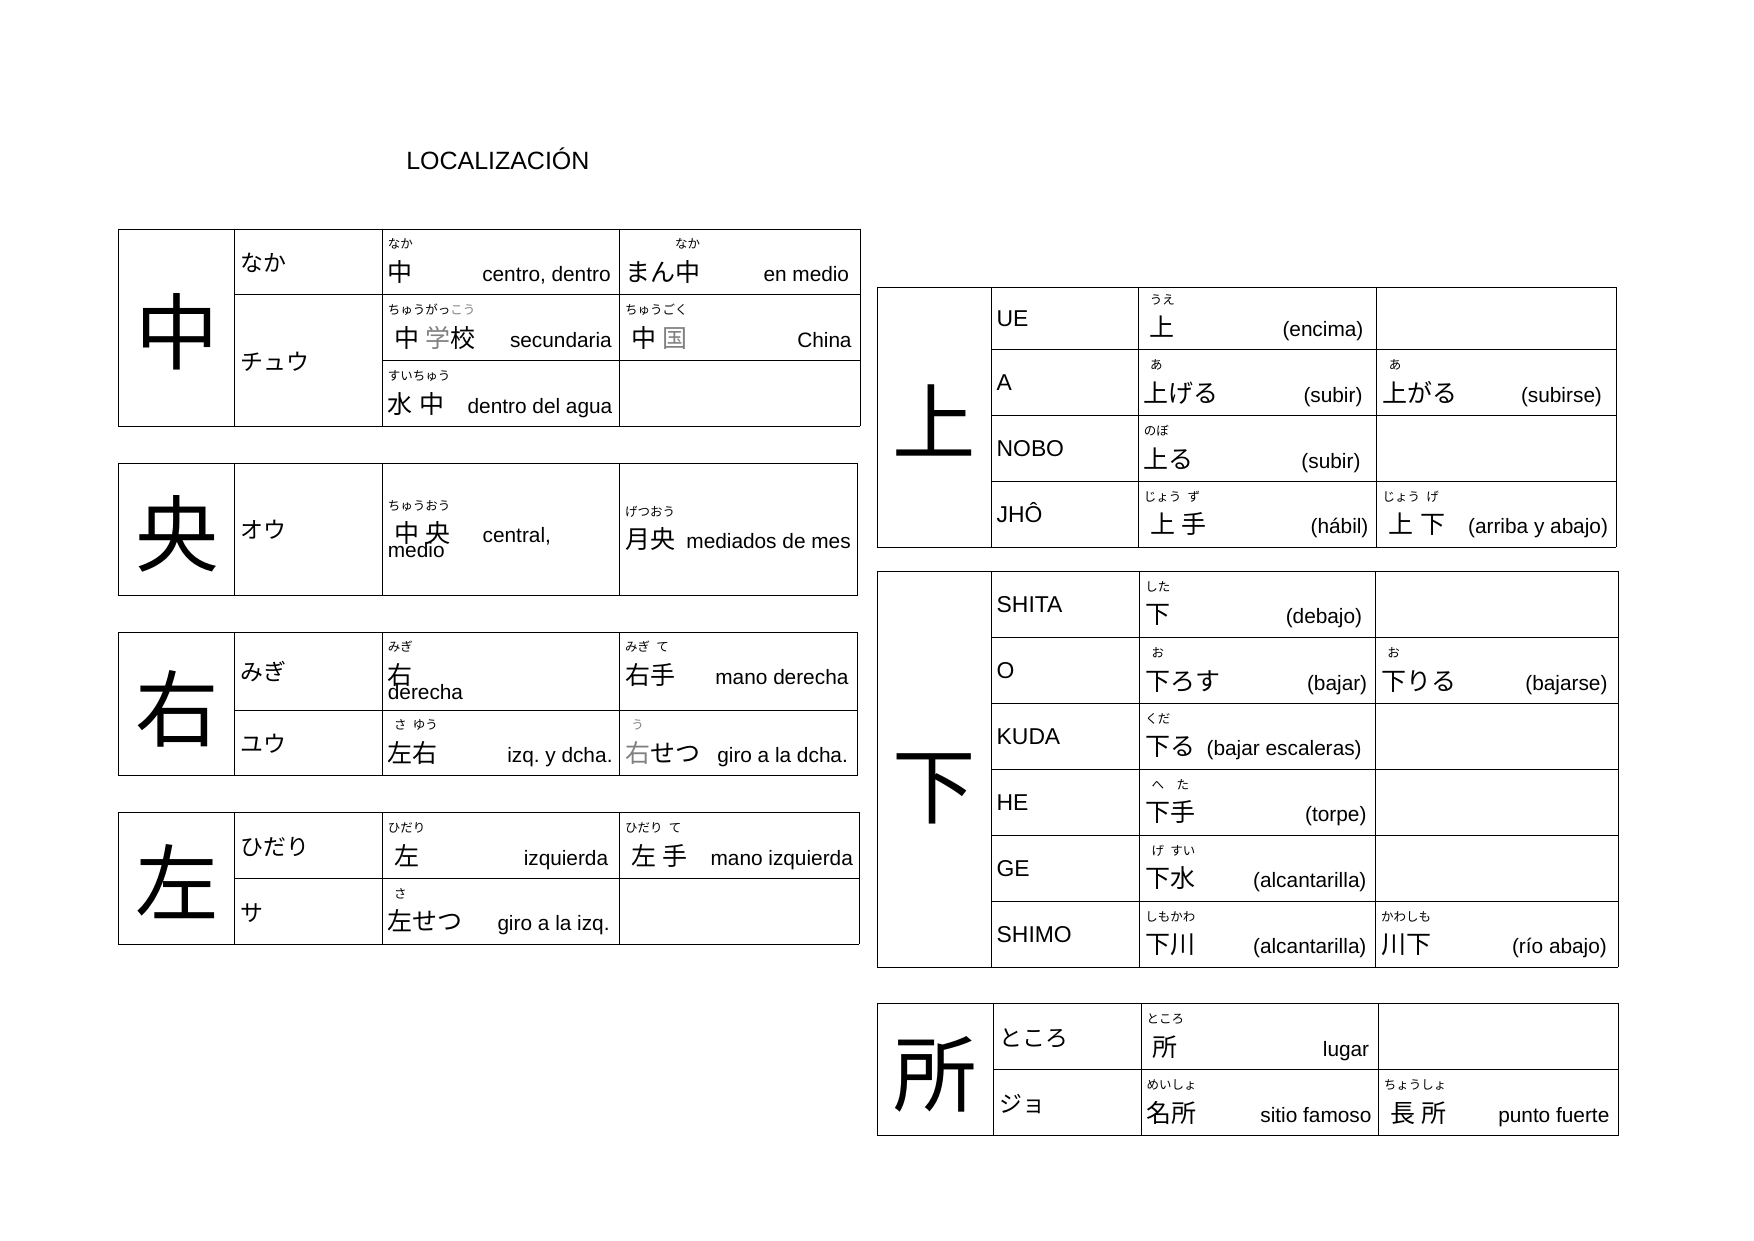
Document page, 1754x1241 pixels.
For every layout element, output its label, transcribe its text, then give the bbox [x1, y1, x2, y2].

table_header なか [235, 230, 382, 294]
table_cell 中ちゅう国ごく China [620, 295, 860, 360]
table_cell GE [992, 836, 1139, 901]
table_header 上うえ (encima) [1139, 288, 1376, 349]
table_header オウ [235, 464, 382, 595]
table_header 左ひだり izquierda [383, 813, 619, 878]
table_header [1379, 1004, 1618, 1069]
table_header まん中なか en medio [620, 230, 860, 294]
table_header 中 [119, 230, 234, 426]
table_cell HE [992, 770, 1139, 835]
table_header 右 [119, 633, 234, 775]
table_cell 下しも川かわ (alcantarilla) [1140, 902, 1375, 967]
table_cell ジョ [994, 1070, 1141, 1135]
table_cell 下げ水すい (alcantarilla) [1140, 836, 1375, 901]
table_header ところ [994, 1004, 1141, 1069]
table_cell [620, 361, 860, 426]
table_header 月げつ央おう mediados de mes [620, 464, 857, 595]
table_cell 中ちゅう学がっ校こう secundaria [383, 295, 619, 360]
table_header [1377, 288, 1616, 349]
table_header みぎ [235, 633, 382, 709]
table_cell [1377, 416, 1616, 481]
table_header 中なか centro, dentro [383, 230, 619, 294]
table_cell A [992, 350, 1138, 415]
table_cell [620, 879, 859, 944]
table_header 下した (debajo) [1140, 572, 1375, 637]
table_cell チュウ [235, 295, 382, 426]
table_header 央 [119, 464, 234, 595]
table_header 下 [878, 572, 991, 967]
table_cell SHIMO [992, 902, 1139, 967]
table_header 右みぎ derecha [383, 633, 619, 709]
table_cell [1376, 704, 1618, 769]
table_cell 名めい所しょ sitio famoso [1142, 1070, 1378, 1135]
table_cell 右うせつ giro a la dcha. [620, 711, 857, 775]
table_cell サ [235, 879, 382, 944]
table_cell NOBO [992, 416, 1138, 481]
table_cell 上あげる (subir) [1139, 350, 1376, 415]
table_cell 長ちょう所しょ punto fuerte [1379, 1070, 1618, 1135]
table_header UE [992, 288, 1138, 349]
table_header SHITA [992, 572, 1139, 637]
table_header 左ひだり手て mano izquierda [620, 813, 859, 878]
table_cell 左させつ giro a la izq. [383, 879, 619, 944]
table_cell 上あがる (subirse) [1377, 350, 1616, 415]
table_cell 下へ手た (torpe) [1140, 770, 1375, 835]
table_header 所ところ lugar [1142, 1004, 1378, 1069]
table_header 右みぎ手て mano derecha [620, 633, 857, 709]
table_cell ユウ [235, 711, 382, 775]
table_cell JHÔ [992, 482, 1138, 547]
table_cell 左さ右ゆう izq. y dcha. [383, 711, 619, 775]
table_cell O [992, 638, 1139, 703]
table_header 中ちゅう央おう central, medio [383, 464, 619, 595]
table_cell 上じょう下げ (arriba y abajo) [1377, 482, 1616, 547]
table_header 所 [878, 1004, 993, 1135]
table_cell [1376, 770, 1618, 835]
table_cell [1376, 836, 1618, 901]
table_cell 上じょう手ず (hábil) [1139, 482, 1376, 547]
table_cell 川かわ下しも (río abajo) [1376, 902, 1618, 967]
text LOCALIZACIÓN [118, 146, 877, 175]
table_cell 下おろす (bajar) [1140, 638, 1375, 703]
table_cell 上のぼる (subir) [1139, 416, 1376, 481]
table_cell 下おりる (bajarse) [1376, 638, 1618, 703]
table_cell KUDA [992, 704, 1139, 769]
table_header [1376, 572, 1618, 637]
table_header 上 [878, 288, 991, 547]
table_cell 水すい中ちゅう dentro del agua [383, 361, 619, 426]
table_cell 下くだる (bajar escaleras) [1140, 704, 1375, 769]
table_header 左 [119, 813, 234, 944]
table_header ひだり [235, 813, 382, 878]
